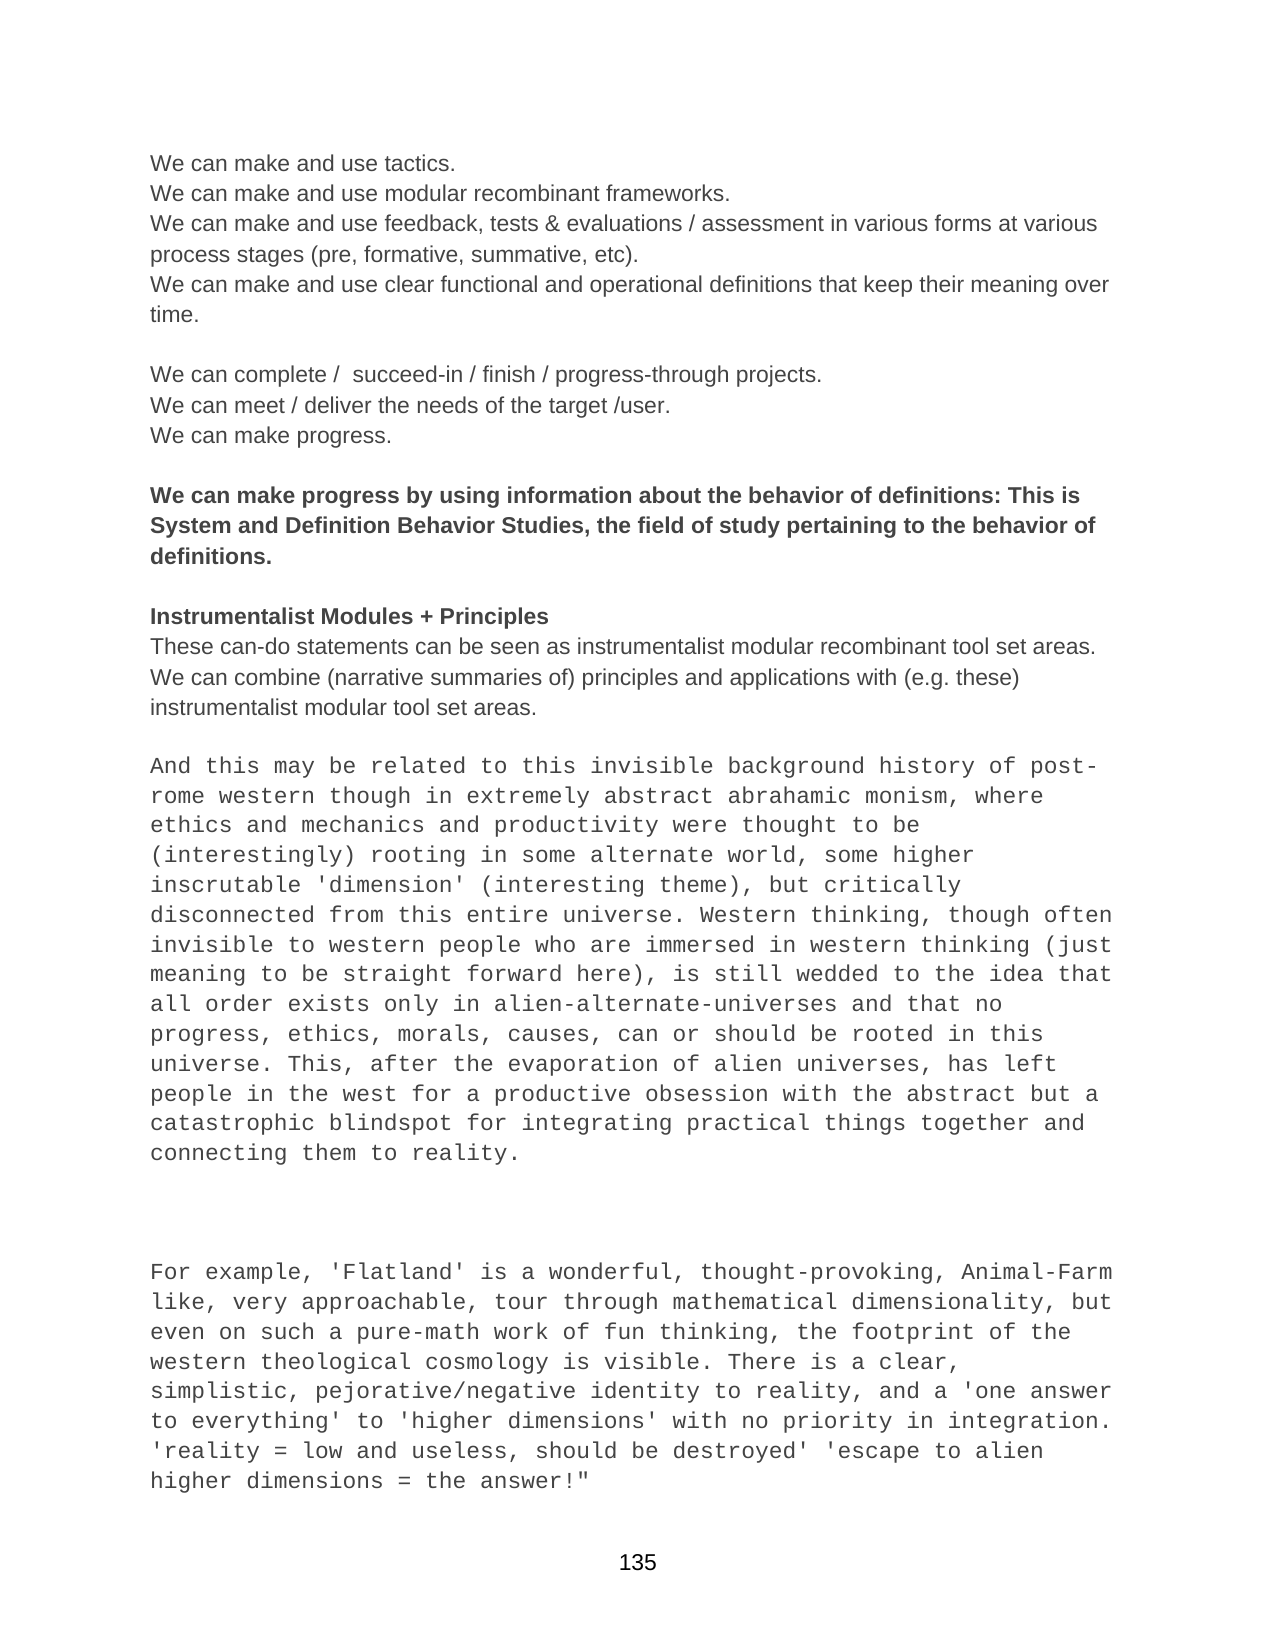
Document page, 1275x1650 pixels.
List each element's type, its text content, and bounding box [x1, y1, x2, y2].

text We can combine (narrative summaries of) principles and applications with (e.g. these) instrumentalist modular tool set areas. [150, 663, 1125, 720]
text We can make and use tactics. [150, 150, 1125, 176]
text For example, 'Flatland' is a wonderful, thought-provoking, Animal-Farm like, very approachable, tour through mathematical dimensionality, but even on such a pure-math work of fun thinking, the footprint of the western theological cosmology is visible. There is a clear, simplistic, pejorative/negative identity to reality, and a 'one answer to everything' to 'higher dimensions' with no priority in integration. [150, 1261, 1125, 1436]
text We can make and use feedback, tests & evaluations / assessment in various forms at various process stages (pre, formative, summative, etc). [150, 210, 1125, 267]
text 'reality = low and useless, should be destroyed' 'escape to alien higher dimensions = the answer!" [150, 1439, 1125, 1495]
text We can complete / succeed-in / finish / progress-through projects. [150, 361, 1125, 388]
text We can make and use clear functional and operational definitions that keep their meaning over time. [150, 271, 1125, 327]
text These can-do statements can be seen as instrumentalist modular recombinant tool set areas. [150, 633, 1125, 660]
text We can meet / deliver the needs of the target /user. [150, 392, 1125, 418]
text And this may be related to this invisible background history of post-rome western though in extremely abstract abrahamic monism, where ethics and mechanics and productivity were thought to be (interestingly) rooting in some alternate world, some higher inscrutable 'dimension' (interesting theme), but critically disconnected from this entire universe. Western thinking, though often invisible to western people who are immersed in western thinking (just meaning to be straight forward here), is still wedded to the idea that all order exists only in alien-alternate-universes and that no progress, ethics, morals, causes, can or should be rooted in this universe. This, after the evaporation of alien universes, has left people in the west for a productive obsession with the abstract but a catastrophic blindspot for integrating practical things together and connecting them to reality. [150, 754, 1125, 1167]
text We can make progress by using information about the behavior of definitions: This is System and Definition Behavior Studies, the field of study pertaining to the behavior of definitions. [150, 482, 1125, 569]
text We can make and use modular recombinant frameworks. [150, 180, 1125, 207]
text Instrumentalist Modules + Principles [150, 603, 1125, 629]
text We can make progress. [150, 422, 1125, 448]
